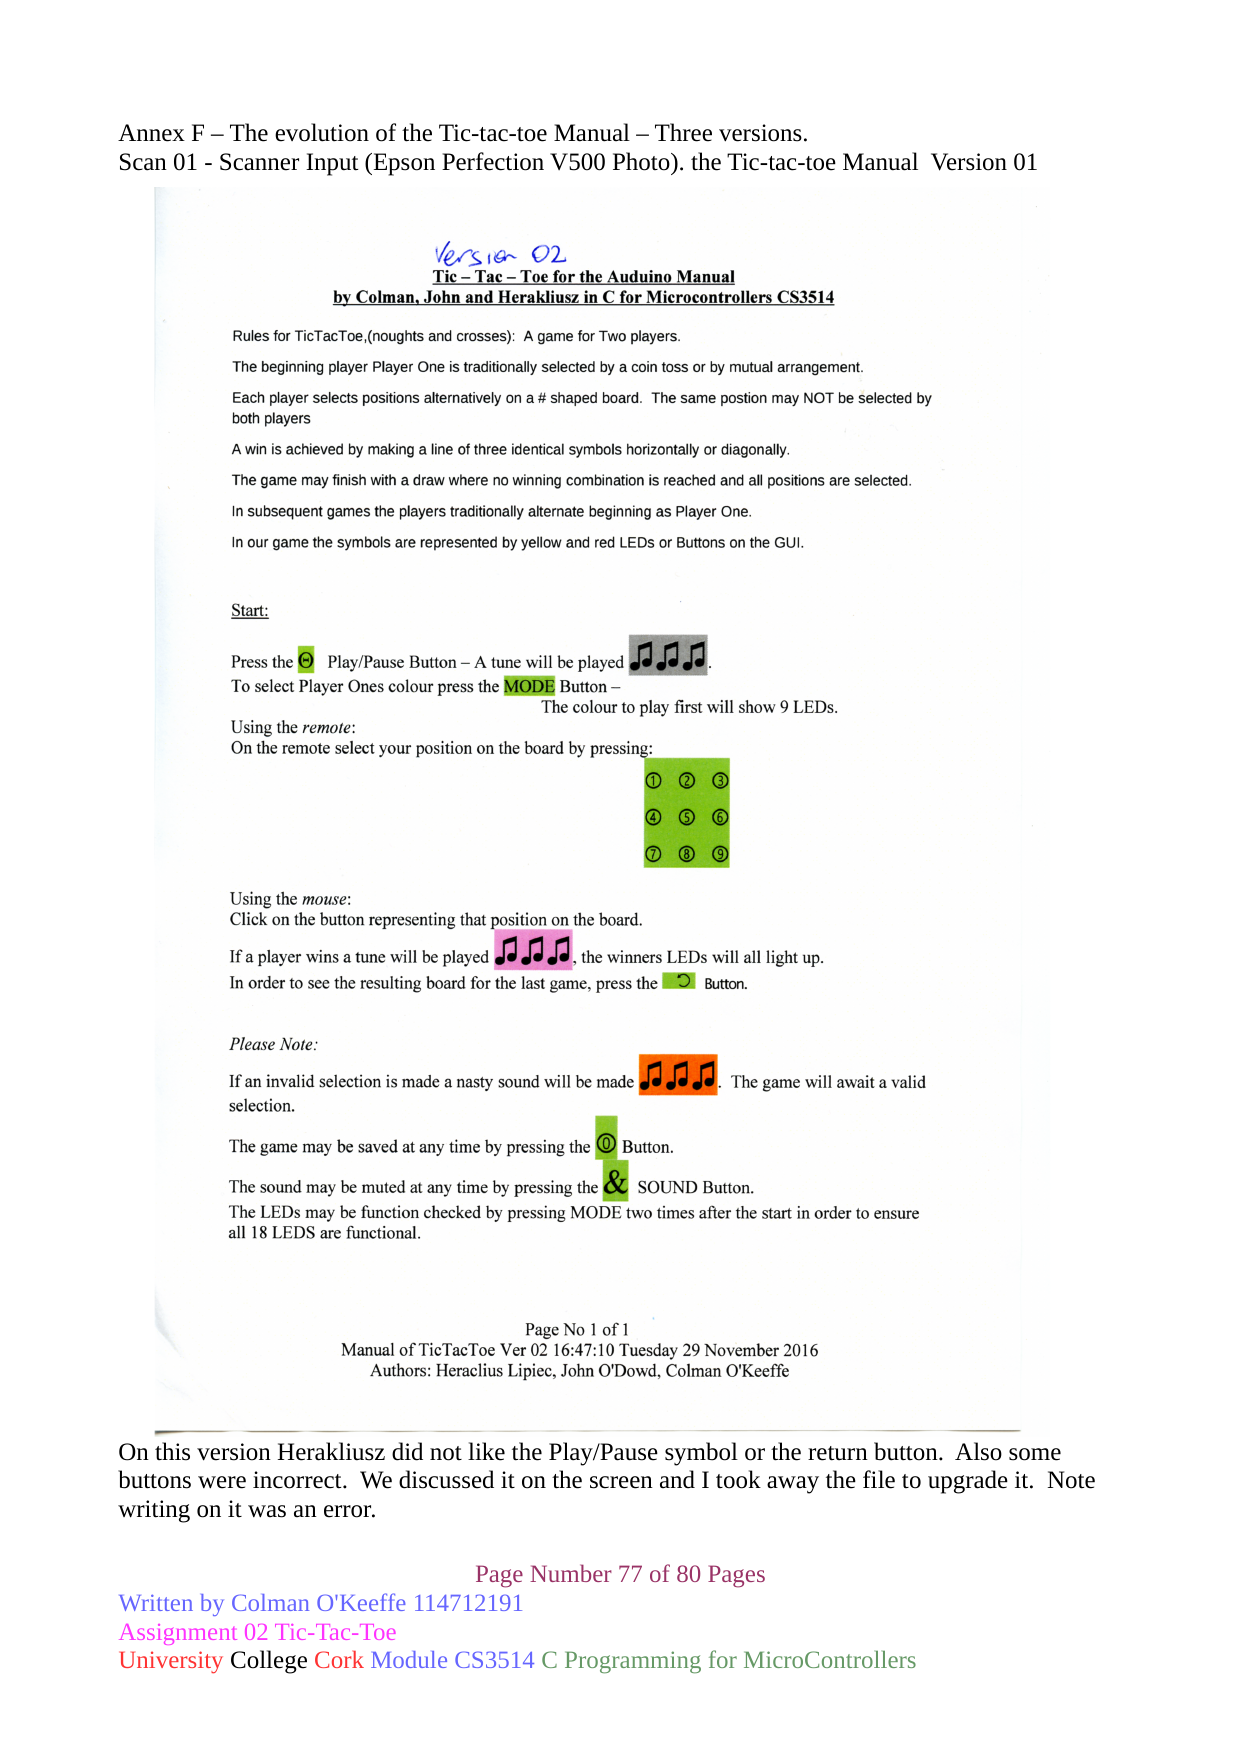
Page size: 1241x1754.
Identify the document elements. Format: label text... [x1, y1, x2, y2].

text On this version Herakliusz did not like the Play/Pause symbol or the return button. Also some buttons were incorrect. We discussed it on the screen and I took away the file to upgrade it. Note writing on it was an error. [118, 176, 1122, 1523]
text Scan 01 - Scanner Input (Epson Perfection V500 Photo). the Tic-tac-toe Manual Version 01 [118, 147, 1122, 176]
text Annex F – The evolution of the Tic-tac-toe Manual – Three versions. [118, 118, 1122, 147]
picture [154, 187, 1051, 1437]
